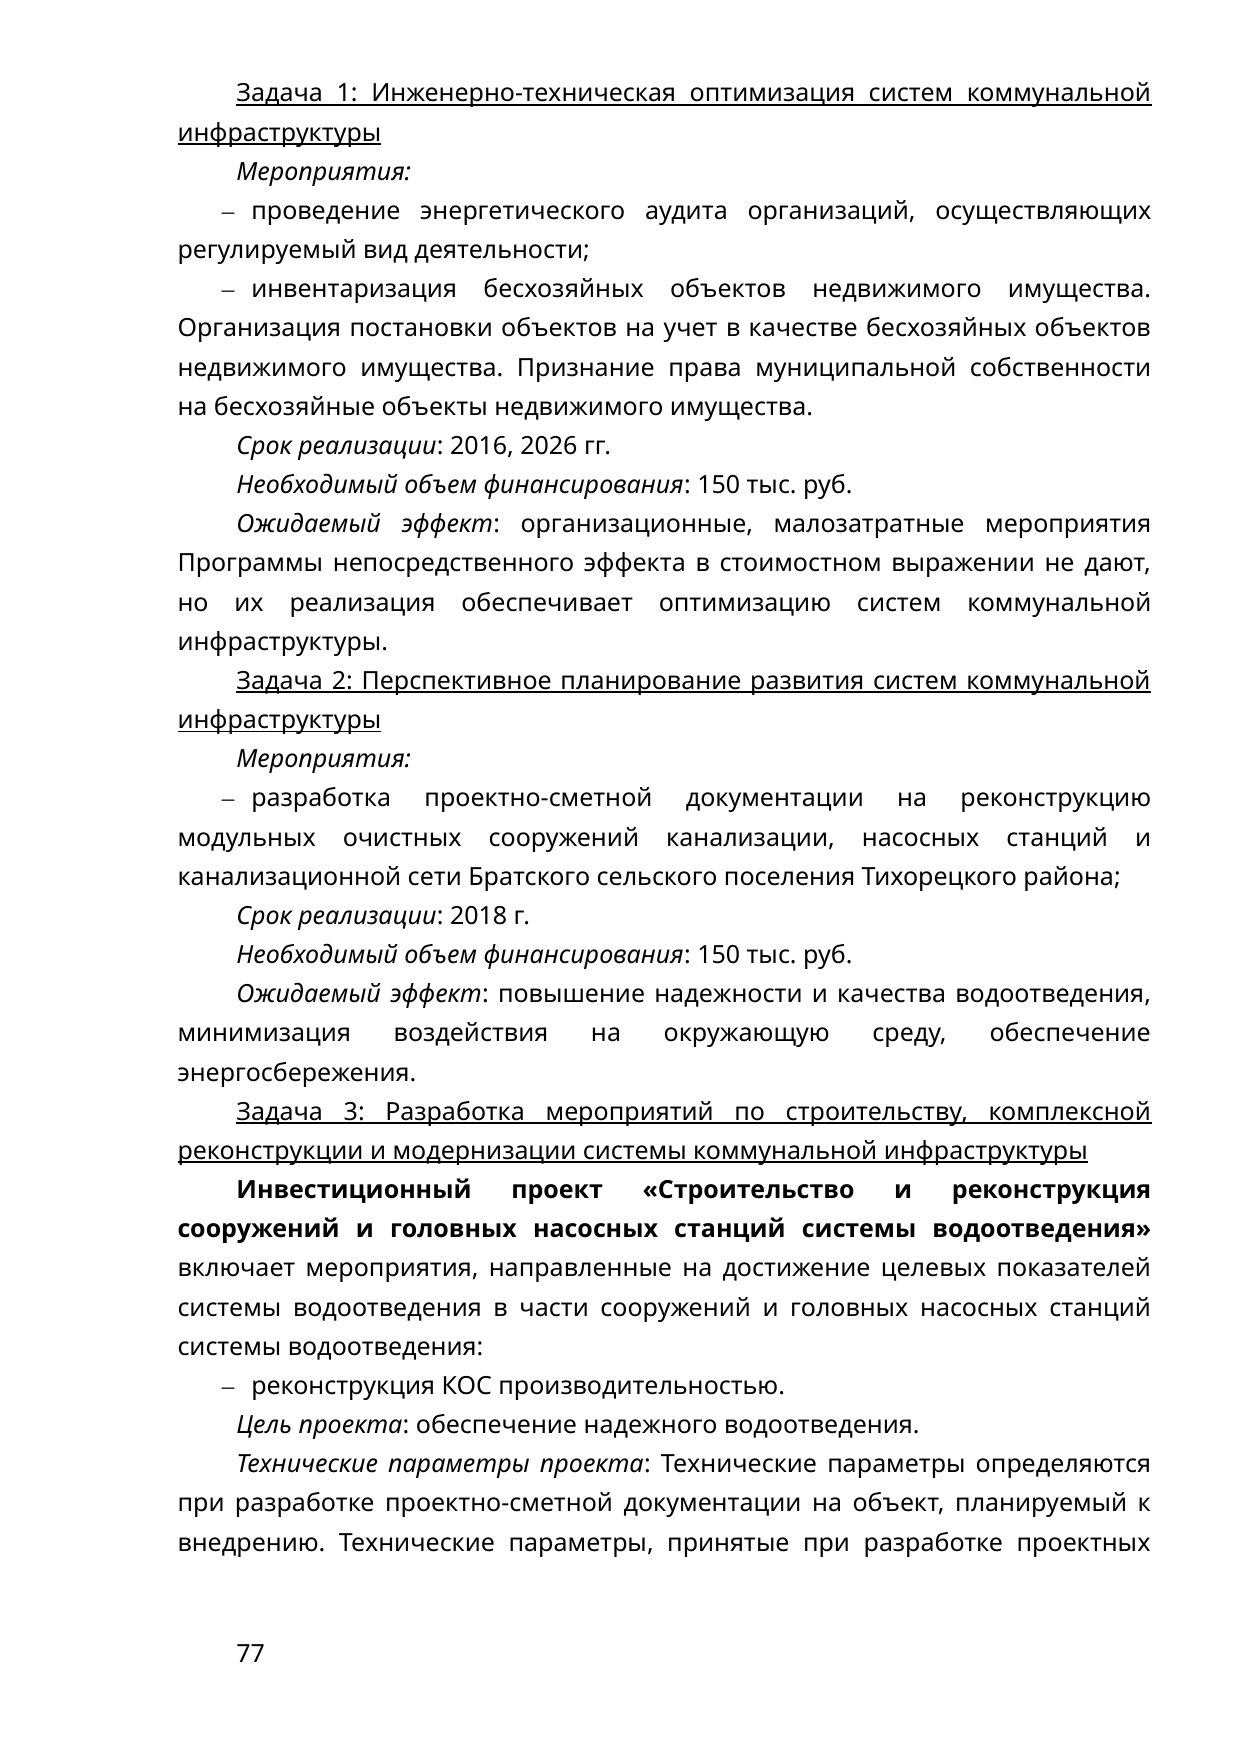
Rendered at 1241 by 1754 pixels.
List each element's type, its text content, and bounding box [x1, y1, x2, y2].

list инвентаризация бесхозяйных объектов недвижимого имущества. Организация постановки объектов на учет в качестве бесхозяйных объектов недвижимого имущества. Признание права муниципальной собственности на бесхозяйные объекты недвижимого имущества. [177, 271, 1152, 422]
text Технические параметры проекта: Технические параметры определяются при разработке проектно-сметной документации на объект, планируемый к внедрению. Технические параметры, принятые при разработке проектных [177, 1446, 1152, 1558]
text Ожидаемый эффект: организационные, малозатратные мероприятия Программы непосредственного эффекта в стоимостном выражении не дают, но их реализация обеспечивает оптимизацию систем коммунальной инфраструктуры. [177, 506, 1152, 657]
text Мероприятия: [177, 741, 1152, 775]
text Задача 2: Перспективное планирование развития систем коммунальной инфраструктуры [177, 662, 1152, 736]
text Цель проекта: обеспечение надежного водоотведения. [177, 1407, 1152, 1441]
list реконструкция КОС производительностью. [177, 1367, 1152, 1402]
text Срок реализации: 2016, 2026 гг. [177, 427, 1152, 462]
list проведение энергетического аудита организаций, осуществляющих регулируемый вид деятельности; [177, 192, 1152, 266]
text Задача 1: Инженерно-техническая оптимизация систем коммунальной инфраструктуры [177, 75, 1152, 148]
text Мероприятия: [177, 153, 1152, 187]
list разработка проектно-сметной документации на реконструкцию модульных очистных сооружений канализации, насосных станций и канализационной сети Братского сельского поселения Тихорецкого района; [177, 780, 1152, 892]
text Инвестиционный проект «Строительство и реконструкция сооружений и головных насосных станций системы водоотведения» включает мероприятия, направленные на достижение целевых показателей системы водоотведения в части сооружений и головных насосных станций системы водоотведения: [177, 1172, 1152, 1362]
text Ожидаемый эффект: повышение надежности и качества водоотведения, минимизация воздействия на окружающую среду, обеспечение энергосбережения. [177, 976, 1152, 1088]
text Необходимый объем финансирования: 150 тыс. руб. [177, 937, 1152, 971]
text Срок реализации: 2018 г. [177, 897, 1152, 932]
text Задача 3: Разработка мероприятий по строительству, комплексной реконструкции и модернизации системы коммунальной инфраструктуры [177, 1093, 1152, 1167]
text Необходимый объем финансирования: 150 тыс. руб. [177, 467, 1152, 501]
